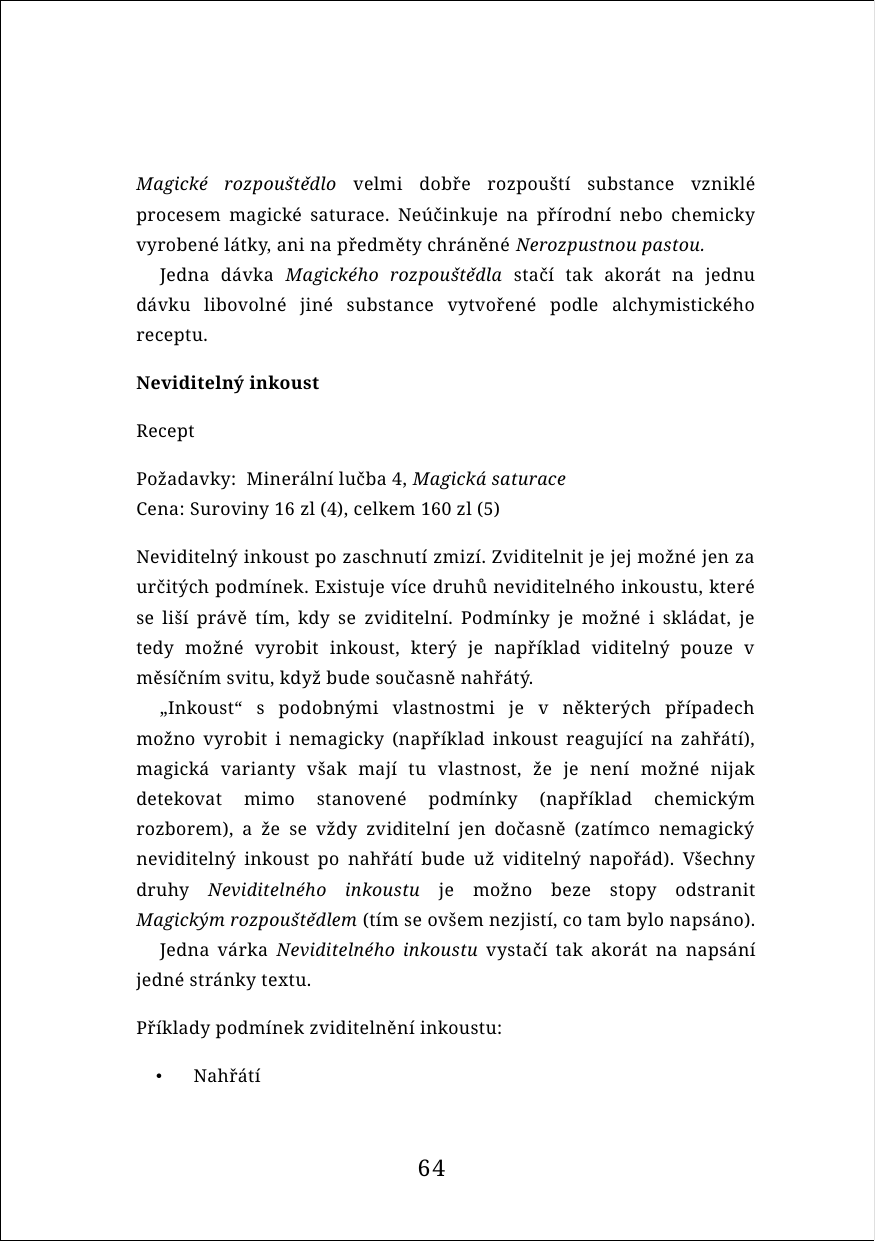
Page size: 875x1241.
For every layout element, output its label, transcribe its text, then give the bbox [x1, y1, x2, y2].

text Neviditelný inkoust [136, 371, 756, 395]
text Příklady podmínek zviditelnění inkoustu: [136, 1016, 756, 1040]
text Recept [136, 419, 756, 443]
list Nahřátí [156, 1063, 756, 1088]
text Neviditelný inkoust po zaschnutí zmizí. Zviditelnit je jej možné jen za určitých podmínek. Existuje více druhů neviditelného inkoustu, které se liší právě tím, kdy se zviditelní. Podmínky je možné i skládat, je tedy možné vyrobit inkoust, který je například viditelný pouze v měsíčním svitu, když bude současně nahřátý. „Inkoust“ s podobnými vlastnostmi je v některých případech možno vyrobit i nemagicky (například inkoust reagující na zahřátí), magická varianty však mají tu vlastnost, že je není možné nijak detekovat mimo stanovené podmínky (například chemickým rozborem), a že se vždy zviditelní jen dočasně (zatímco nemagický neviditelný inkoust po nahřátí bude už viditelný napořád). Všechny druhy Neviditelného inkoustu je možno beze stopy odstranit Magickým rozpouštědlem (tím se ovšem nezjistí, co tam bylo napsáno). Jedna várka Neviditelného inkoustu vystačí tak akorát na napsání jedné stránky textu. [136, 545, 756, 992]
text Magické rozpouštědlo velmi dobře rozpouští substance vzniklé procesem magické saturace. Neúčinkuje na přírodní nebo chemicky vyrobené látky, ani na předměty chráněné Nerozpustnou pastou. Jedna dávka Magického rozpouštědla stačí tak akorát na jednu dávku libovolné jiné substance vytvořené podle alchymistického receptu. [136, 172, 756, 347]
text Požadavky: Minerální lučba 4, Magická saturace Cena: Suroviny 16 zl (4), celkem 160 zl (5) [136, 467, 756, 521]
